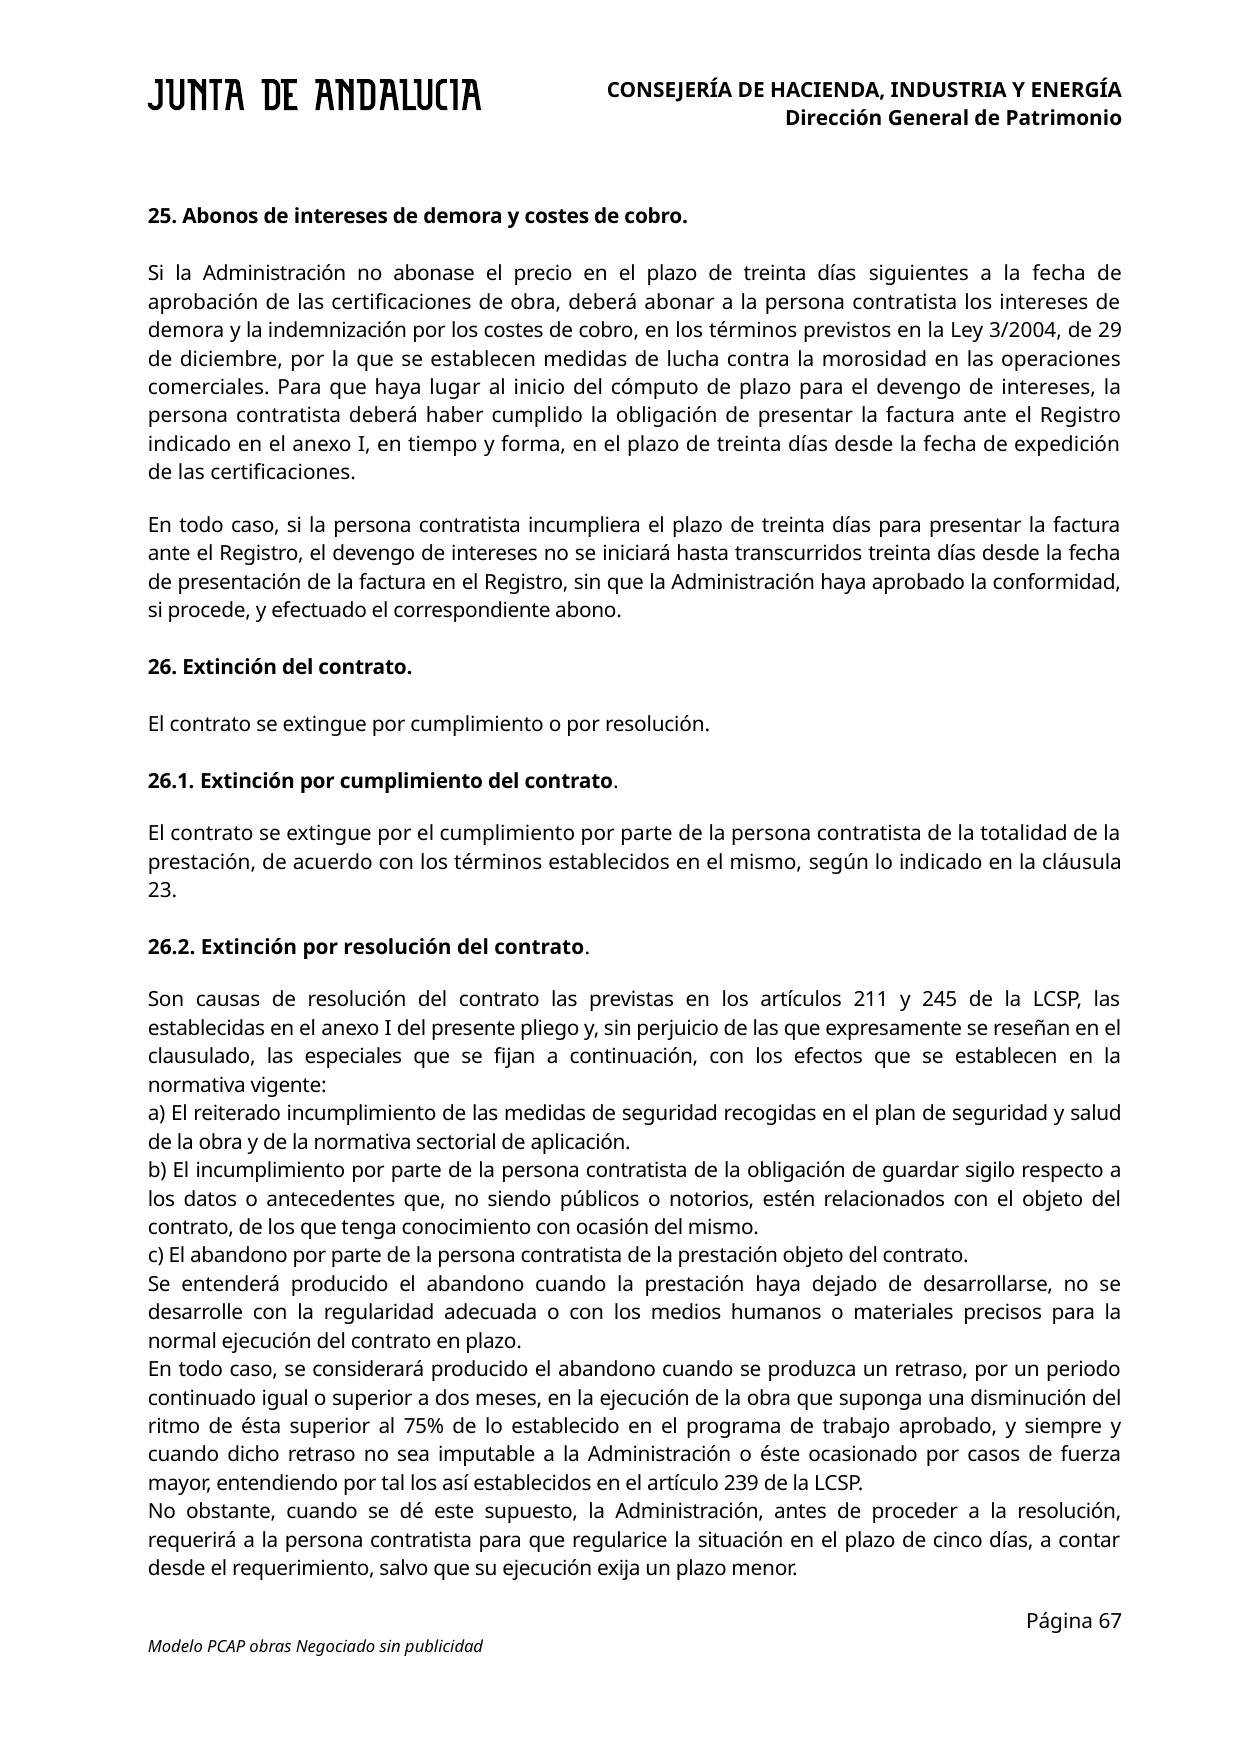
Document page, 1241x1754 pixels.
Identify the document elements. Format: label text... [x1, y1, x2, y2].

text No obstante, cuando se dé este supuesto, la Administración, antes de proceder a la resolución, requerirá a la persona contratista para que regularice la situación en el plazo de cinco días, a contar desde el requerimiento, salvo que su ejecución exija un plazo menor. [148, 1496, 1122, 1582]
text Son causas de resolución del contrato las previstas en los artículos 211 y 245 de la LCSP, las establecidas en el anexo I del presente pliego y, sin perjuicio de las que expresamente se reseñan en el clausulado, las especiales que se fijan a continuación, con los efectos que se establecen en la normativa vigente: [148, 984, 1122, 1098]
text Si la Administración no abonase el precio en el plazo de treinta días siguientes a la fecha de aprobación de las certificaciones de obra, deberá abonar a la persona contratista los intereses de demora y la indemnización por los costes de cobro, en los términos previstos en la Ley 3/2004, de 29 de diciembre, por la que se establecen medidas de lucha contra la morosidad en las operaciones comerciales. Para que haya lugar al inicio del cómputo de plazo para el devengo de intereses, la persona contratista deberá haber cumplido la obligación de presentar la factura ante el Registro indicado en el anexo I, en tiempo y forma, en el plazo de treinta días desde la fecha de expedición de las certificaciones. [148, 258, 1122, 486]
text En todo caso, si la persona contratista incumpliera el plazo de treinta días para presentar la factura ante el Registro, el devengo de intereses no se iniciará hasta transcurridos treinta días desde la fecha de presentación de la factura en el Registro, sin que la Administración haya aprobado la conformidad, si procede, y efectuado el correspondiente abono. [148, 510, 1122, 624]
text El contrato se extingue por cumplimiento o por resolución. [148, 709, 1122, 737]
text El contrato se extingue por el cumplimiento por parte de la persona contratista de la totalidad de la prestación, de acuerdo con los términos establecidos en el mismo, según lo indicado en la cláusula 23. [148, 818, 1122, 904]
text 26.2. Extinción por resolución del contrato. [148, 932, 1122, 961]
text b) El incumplimiento por parte de la persona contratista de la obligación de guardar sigilo respecto a los datos o antecedentes que, no siendo públicos o notorios, estén relacionados con el objeto del contrato, de los que tenga conocimiento con ocasión del mismo. [148, 1155, 1122, 1241]
text a) El reiterado incumplimiento de las medidas de seguridad recogidas en el plan de seguridad y salud de la obra y de la normativa sectorial de aplicación. [148, 1098, 1122, 1155]
text 26. Extinción del contrato. [148, 652, 1122, 681]
text 26.1. Extinción por cumplimiento del contrato. [148, 766, 1122, 794]
text 25. Abonos de intereses de demora y costes de cobro. [148, 201, 1122, 230]
text En todo caso, se considerará producido el abandono cuando se produzca un retraso, por un periodo continuado igual o superior a dos meses, en la ejecución de la obra que suponga una disminución del ritmo de ésta superior al 75% de lo establecido en el programa de trabajo aprobado, y siempre y cuando dicho retraso no sea imputable a la Administración o éste ocasionado por casos de fuerza mayor, entendiendo por tal los así establecidos en el artículo 239 de la LCSP. [148, 1354, 1122, 1496]
text c) El abandono por parte de la persona contratista de la prestación objeto del contrato. [148, 1241, 1122, 1269]
text Se entenderá producido el abandono cuando la prestación haya dejado de desarrollarse, no se desarrolle con la regularidad adecuada o con los medios humanos o materiales precisos para la normal ejecución del contrato en plazo. [148, 1269, 1122, 1354]
